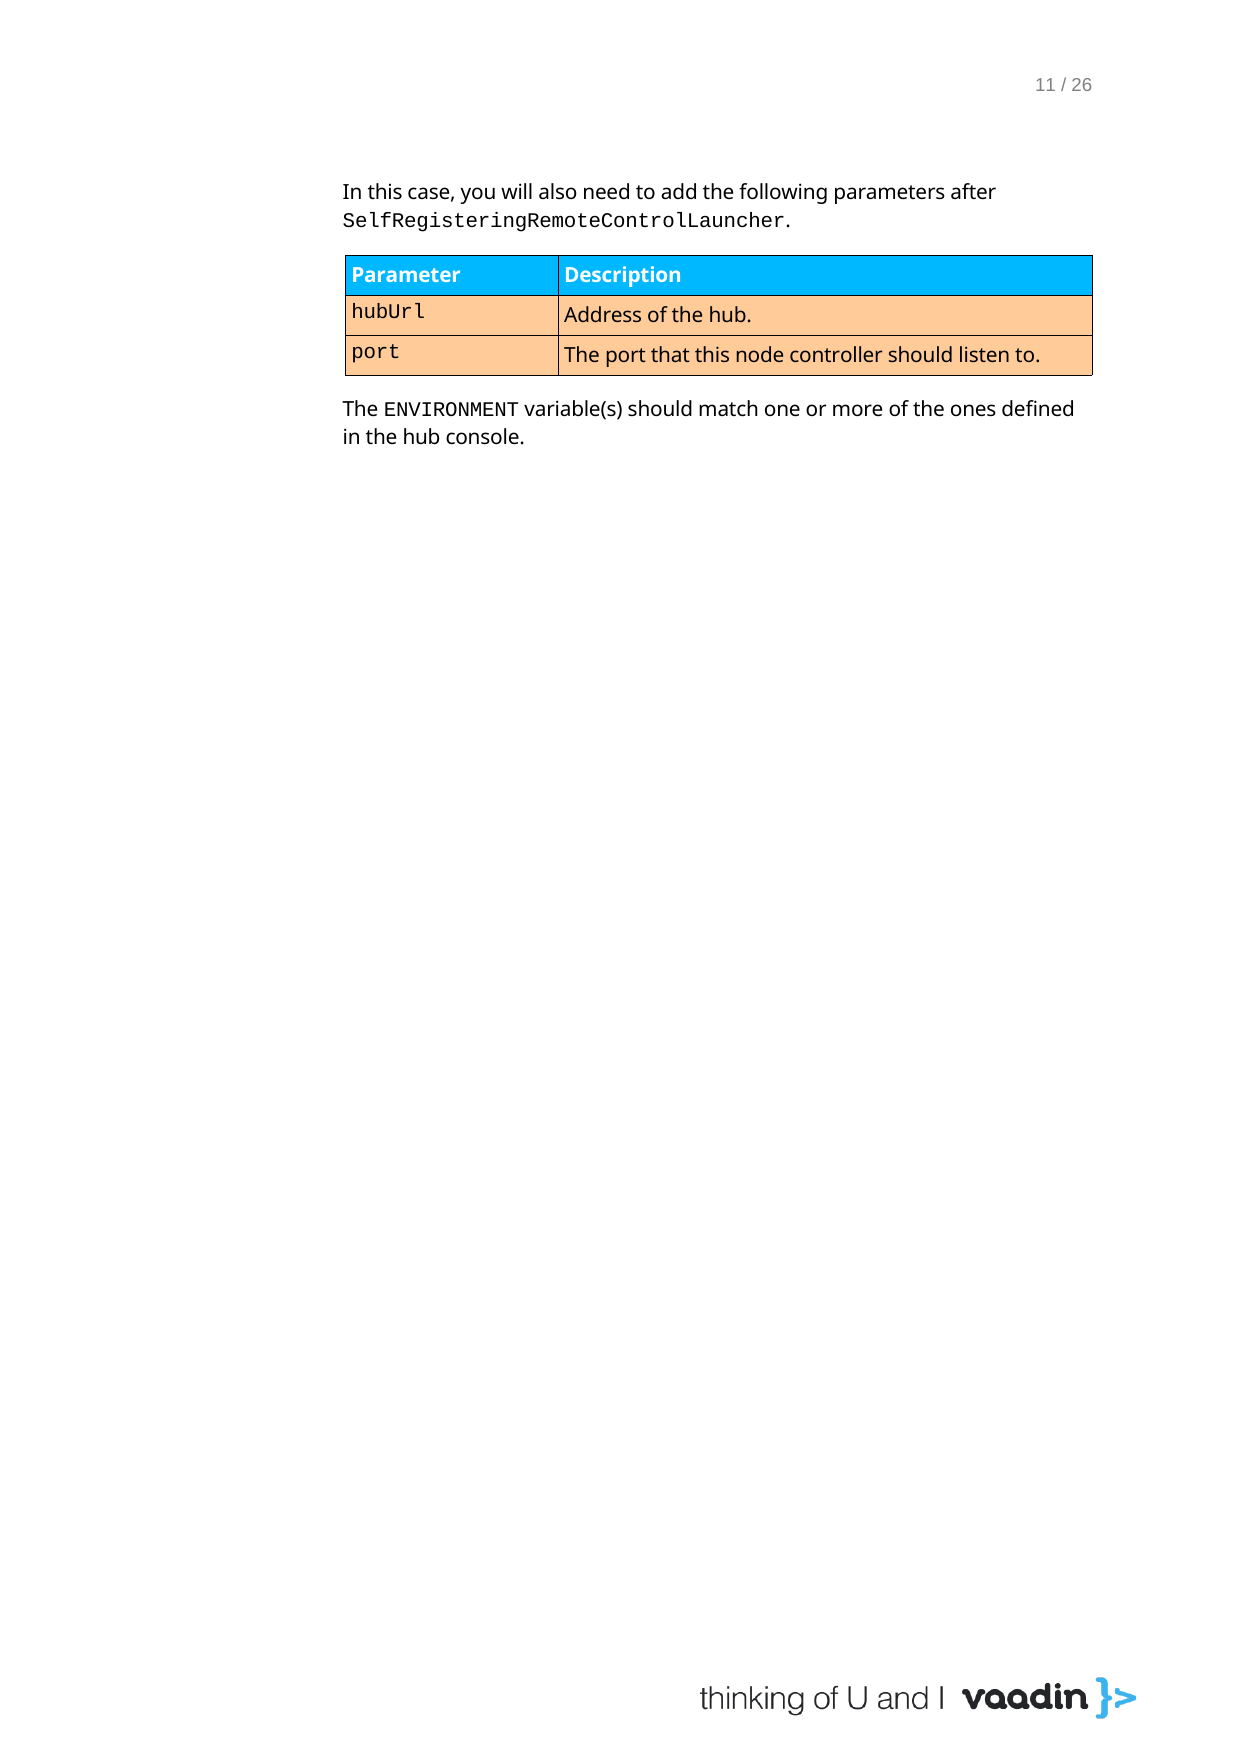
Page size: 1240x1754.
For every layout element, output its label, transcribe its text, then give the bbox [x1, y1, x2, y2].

table_header Parameter [346, 256, 558, 295]
picture [699, 1673, 1139, 1721]
table_cell Address of the hub. [559, 296, 1092, 335]
text The ENVIRONMENT variable(s) should match one or more of the ones defined in the hub console. [342, 394, 1092, 451]
text In this case, you will also need to add the following parameters after SelfRegisteringRemoteControlLauncher. [342, 177, 1092, 234]
table_header Description [559, 256, 1092, 295]
table_cell hubUrl [346, 296, 558, 335]
table_cell port [346, 336, 558, 375]
table_cell The port that this node controller should listen to. [559, 336, 1092, 375]
